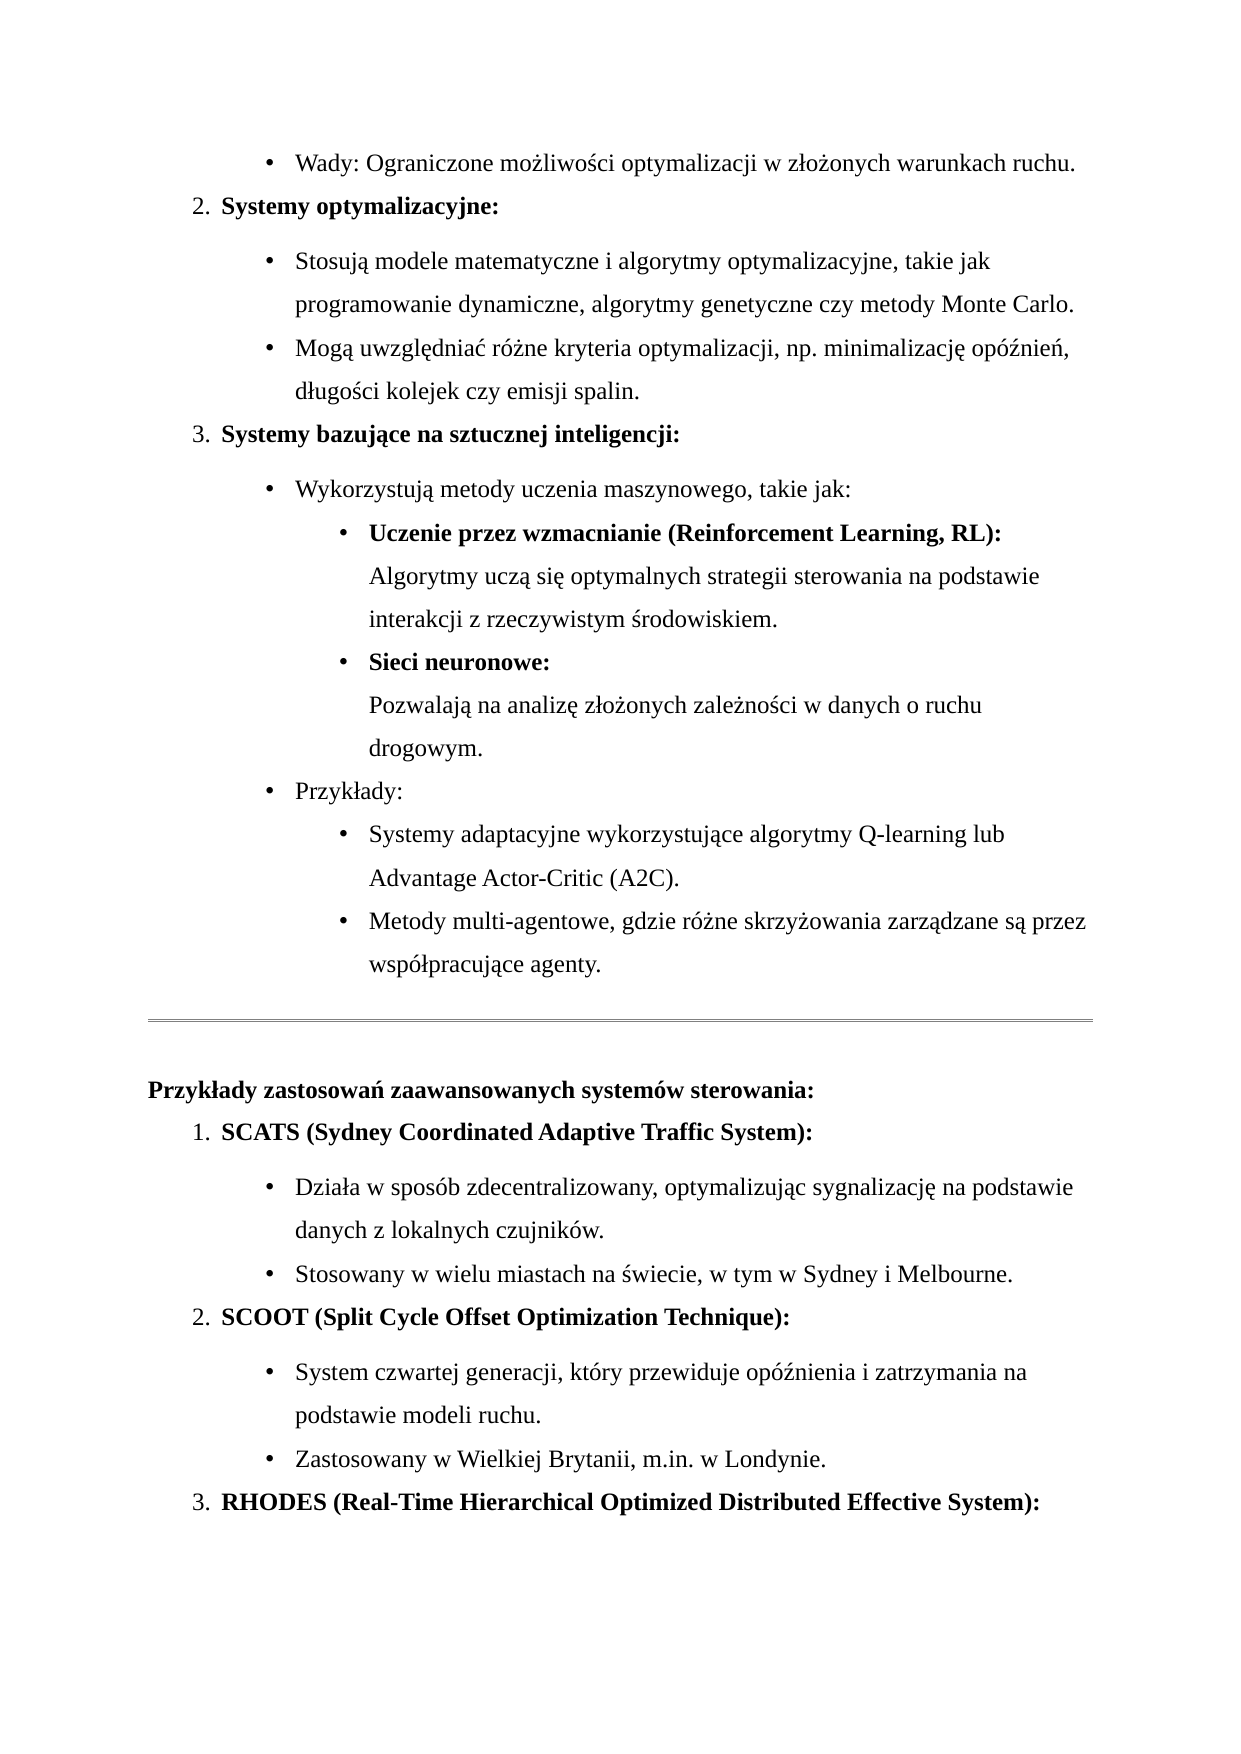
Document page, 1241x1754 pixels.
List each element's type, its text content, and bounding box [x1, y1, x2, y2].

list Stosują modele matematyczne i algorytmy optymalizacyjne, takie jak programowanie dynamiczne, algorytmy genetyczne czy metody Monte Carlo. [265, 246, 1093, 318]
list Wady: Ograniczone możliwości optymalizacji w złożonych warunkach ruchu. [265, 148, 1093, 176]
list Systemy optymalizacyjne: [192, 191, 1093, 219]
list SCOOT (Split Cycle Offset Optimization Technique): [192, 1302, 1093, 1331]
list Stosowany w wielu miastach na świecie, w tym w Sydney i Melbourne. [265, 1259, 1093, 1287]
subtitle Przykłady zastosowań zaawansowanych systemów sterowania: [148, 1076, 1093, 1104]
list Przykłady: [265, 776, 1093, 805]
list System czwartej generacji, który przewiduje opóźnienia i zatrzymania na podstawie modeli ruchu. [265, 1357, 1093, 1429]
list Metody multi-agentowe, gdzie różne skrzyżowania zarządzane są przez współpracujące agenty. [339, 906, 1093, 978]
list Uczenie przez wzmacnianie (Reinforcement Learning, RL): Algorytmy uczą się optymalnych strategii sterowania na podstawie interakcji z rzeczywistym środowiskiem. [339, 518, 1093, 633]
list Systemy bazujące na sztucznej inteligencji: [192, 419, 1093, 448]
list Mogą uwzględniać różne kryteria optymalizacji, np. minimalizację opóźnień, długości kolejek czy emisji spalin. [265, 333, 1093, 404]
list Sieci neuronowe: Pozwalają na analizę złożonych zależności w danych o ruchu drogowym. [339, 647, 1093, 762]
list Działa w sposób zdecentralizowany, optymalizując sygnalizację na podstawie danych z lokalnych czujników. [265, 1172, 1093, 1244]
list Wykorzystują metody uczenia maszynowego, takie jak: [265, 474, 1093, 503]
list RHODES (Real-Time Hierarchical Optimized Distributed Effective System): [192, 1487, 1093, 1516]
list Zastosowany w Wielkiej Brytanii, m.in. w Londynie. [265, 1444, 1093, 1472]
list Systemy adaptacyjne wykorzystujące algorytmy Q-learning lub Advantage Actor-Critic (A2C). [339, 819, 1093, 891]
list SCATS (Sydney Coordinated Adaptive Traffic System): [192, 1117, 1093, 1146]
